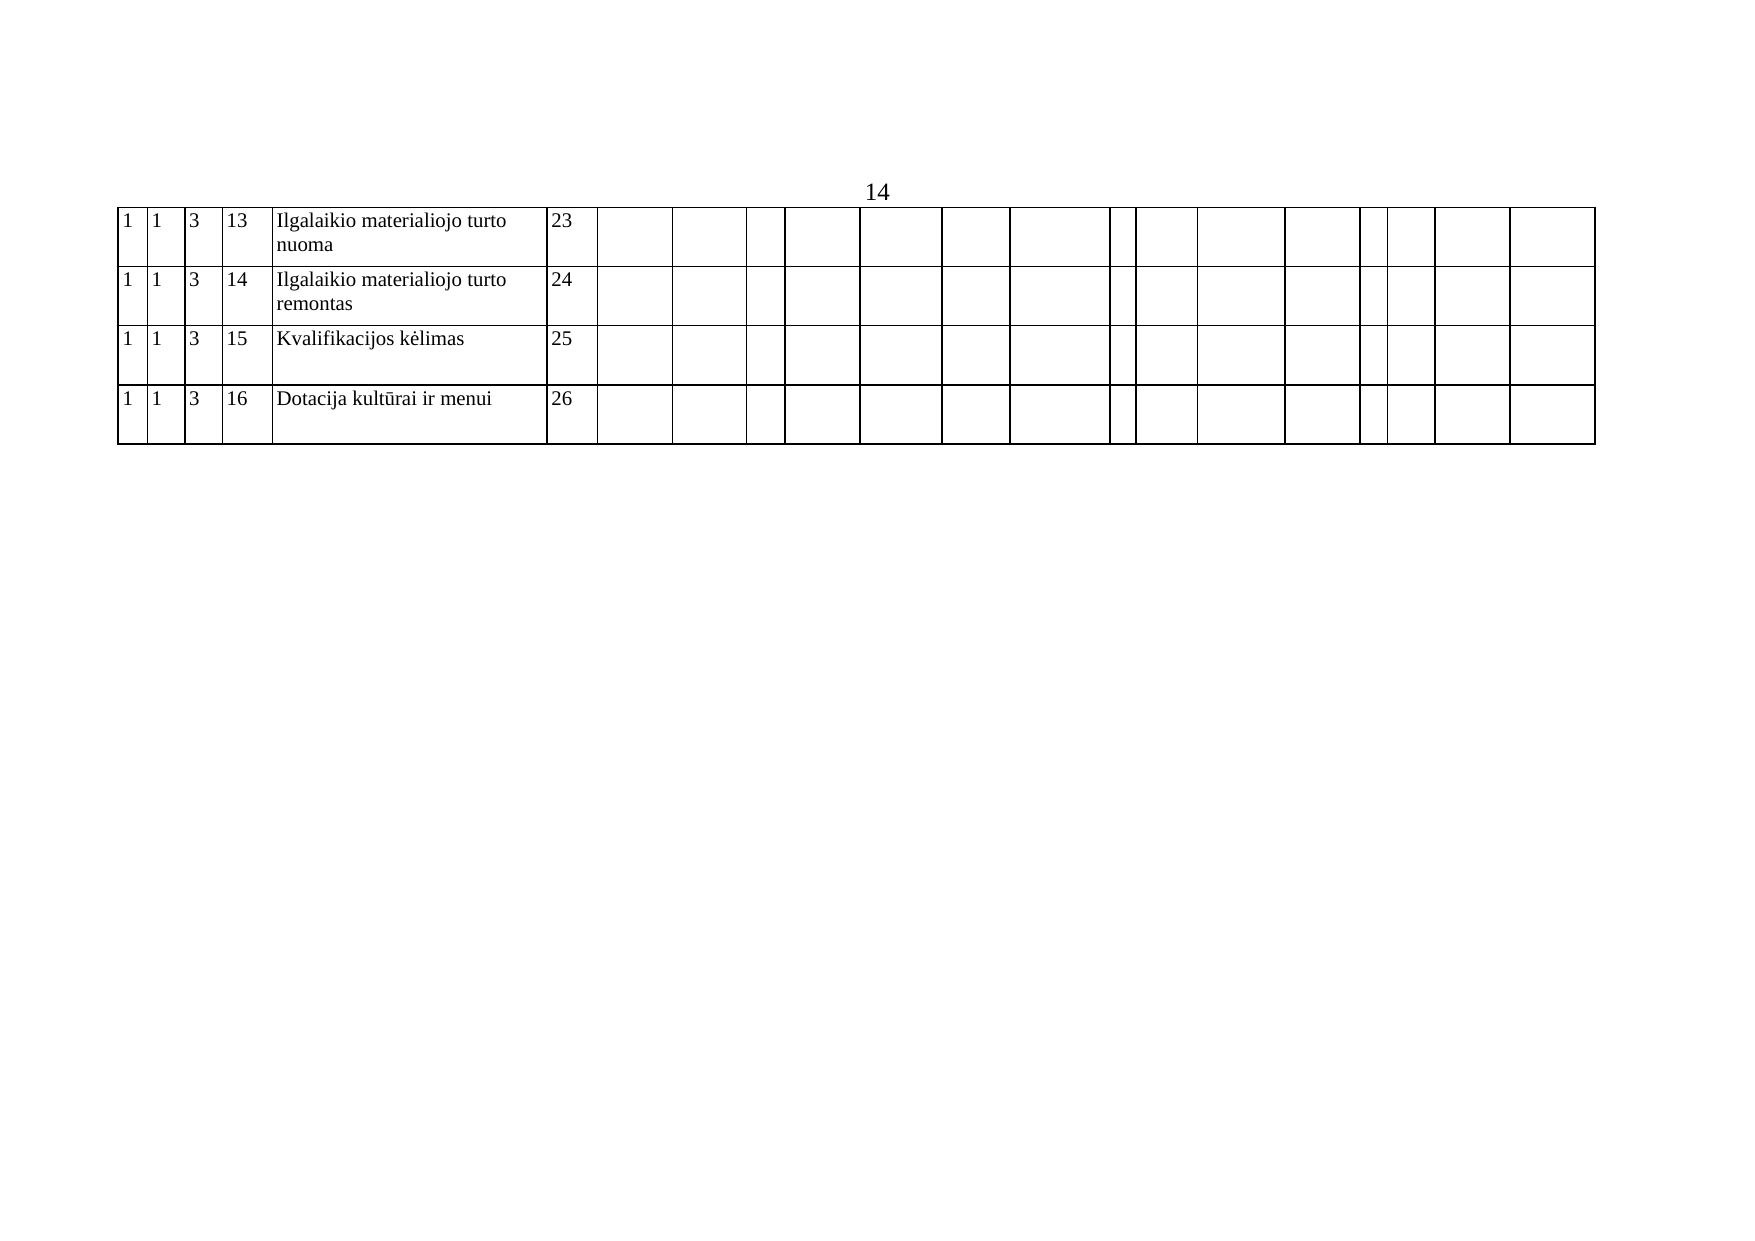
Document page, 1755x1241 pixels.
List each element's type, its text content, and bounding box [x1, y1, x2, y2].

table_cell [1361, 326, 1387, 384]
table_cell [1198, 386, 1284, 443]
table_cell [786, 326, 859, 384]
table_cell 1 [148, 267, 184, 325]
table_cell [1111, 267, 1135, 325]
table_cell [598, 326, 672, 384]
table_cell [1511, 208, 1594, 266]
table_cell [943, 267, 1009, 325]
table_cell [673, 386, 746, 443]
table_cell [1436, 326, 1509, 384]
table_cell [1361, 267, 1387, 325]
table_cell 3 [186, 208, 222, 266]
table_cell [1388, 326, 1434, 384]
table_cell 1 [119, 326, 147, 384]
table_cell 24 [548, 267, 597, 325]
table_cell [943, 386, 1009, 443]
table_cell 1 [119, 386, 147, 443]
table_cell 3 [186, 267, 222, 325]
table_cell [1011, 267, 1109, 325]
table_cell 15 [223, 326, 272, 384]
table_cell [786, 386, 859, 443]
table_cell [747, 326, 784, 384]
table_cell [598, 267, 672, 325]
table_cell 16 [223, 386, 272, 443]
table_cell [786, 267, 859, 325]
table_cell [1137, 267, 1197, 325]
table_cell Dotacija kultūrai ir menui [273, 386, 546, 443]
table_cell 23 [548, 208, 597, 266]
table_cell [1111, 208, 1135, 266]
table_cell [1111, 386, 1135, 443]
table_cell [1511, 386, 1594, 443]
table_cell [861, 386, 941, 443]
table_cell Ilgalaikio materialiojo turto nuoma [273, 208, 546, 266]
table_cell [1286, 326, 1359, 384]
table_cell [1388, 267, 1434, 325]
table_cell 1 [119, 208, 147, 266]
table_cell [673, 267, 746, 325]
table_cell [786, 208, 859, 266]
table_cell [1286, 386, 1359, 443]
table_cell [598, 208, 672, 266]
table_cell [598, 386, 672, 443]
table_cell [1011, 208, 1109, 266]
table_cell [1388, 208, 1434, 266]
table_cell [1286, 267, 1359, 325]
table_cell [1137, 386, 1197, 443]
table_cell 25 [548, 326, 597, 384]
table_cell [1361, 386, 1387, 443]
table_cell [747, 386, 784, 443]
table_cell [1388, 386, 1434, 443]
table_cell Ilgalaikio materialiojo turto remontas [273, 267, 546, 325]
table_cell 1 [148, 386, 184, 443]
table_cell 3 [186, 326, 222, 384]
table_cell 14 [223, 267, 272, 325]
table_cell [1511, 326, 1594, 384]
table_cell [861, 208, 941, 266]
table_cell [861, 326, 941, 384]
table_cell 1 [119, 267, 147, 325]
table_cell [1111, 326, 1135, 384]
table_cell [1436, 208, 1509, 266]
table_cell [1137, 326, 1197, 384]
table_cell [1198, 208, 1284, 266]
table_cell [1511, 267, 1594, 325]
table_cell [1436, 267, 1509, 325]
table_cell 13 [223, 208, 272, 266]
table_cell [861, 267, 941, 325]
table_cell [1137, 208, 1197, 266]
table_cell [1361, 208, 1387, 266]
table_cell 1 [148, 326, 184, 384]
table_cell [943, 326, 1009, 384]
table_cell [943, 208, 1009, 266]
table_cell 26 [548, 386, 597, 443]
table_cell 1 [148, 208, 184, 266]
table_cell [747, 267, 784, 325]
table_cell 3 [186, 386, 222, 443]
table_cell [1198, 267, 1284, 325]
table_cell [1011, 386, 1109, 443]
table_cell [673, 208, 746, 266]
table_cell [1436, 386, 1509, 443]
table_cell [673, 326, 746, 384]
table_cell Kvalifikacijos kėlimas [273, 326, 546, 384]
table_cell [747, 208, 784, 266]
table_cell [1011, 326, 1109, 384]
table_cell [1198, 326, 1284, 384]
table_cell [1286, 208, 1359, 266]
